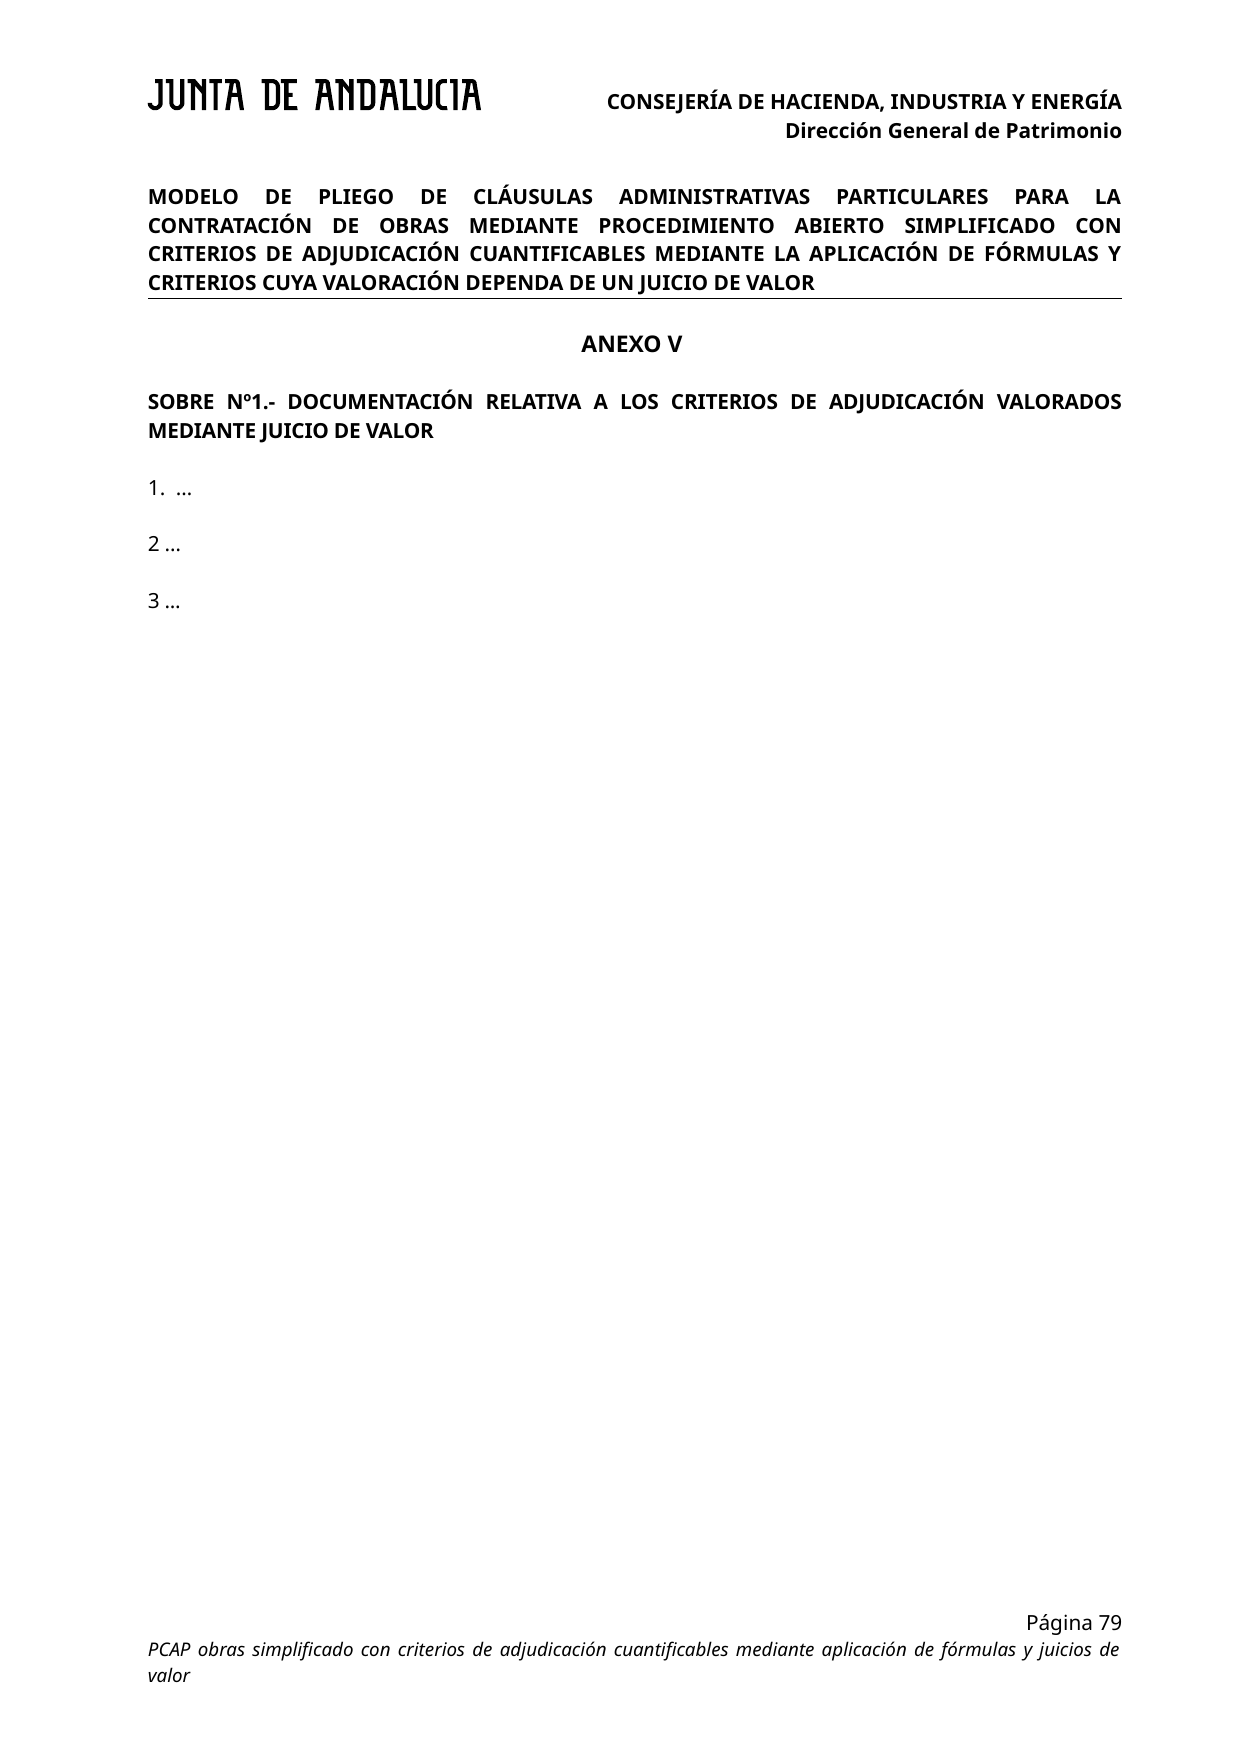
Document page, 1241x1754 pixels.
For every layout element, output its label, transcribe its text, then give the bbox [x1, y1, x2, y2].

text 1. … [148, 473, 1122, 501]
text 2 … [148, 529, 1122, 558]
text MODELO DE PLIEGO DE CLÁUSULAS ADMINISTRATIVAS PARTICULARES PARA LA CONTRATACIÓN DE OBRAS MEDIANTE PROCEDIMIENTO ABIERTO SIMPLIFICADO CON CRITERIOS DE ADJUDICACIÓN CUANTIFICABLES MEDIANTE LA APLICACIÓN DE FÓRMULAS Y CRITERIOS CUYA VALORACIÓN DEPENDA DE UN JUICIO DE VALOR [148, 182, 1122, 298]
text 3 ... [148, 586, 1122, 615]
text ANEXO V [148, 328, 1122, 359]
text SOBRE Nº1.- DOCUMENTACIÓN RELATIVA A LOS CRITERIOS DE ADJUDICACIÓN VALORADOS MEDIANTE JUICIO DE VALOR [148, 387, 1122, 444]
